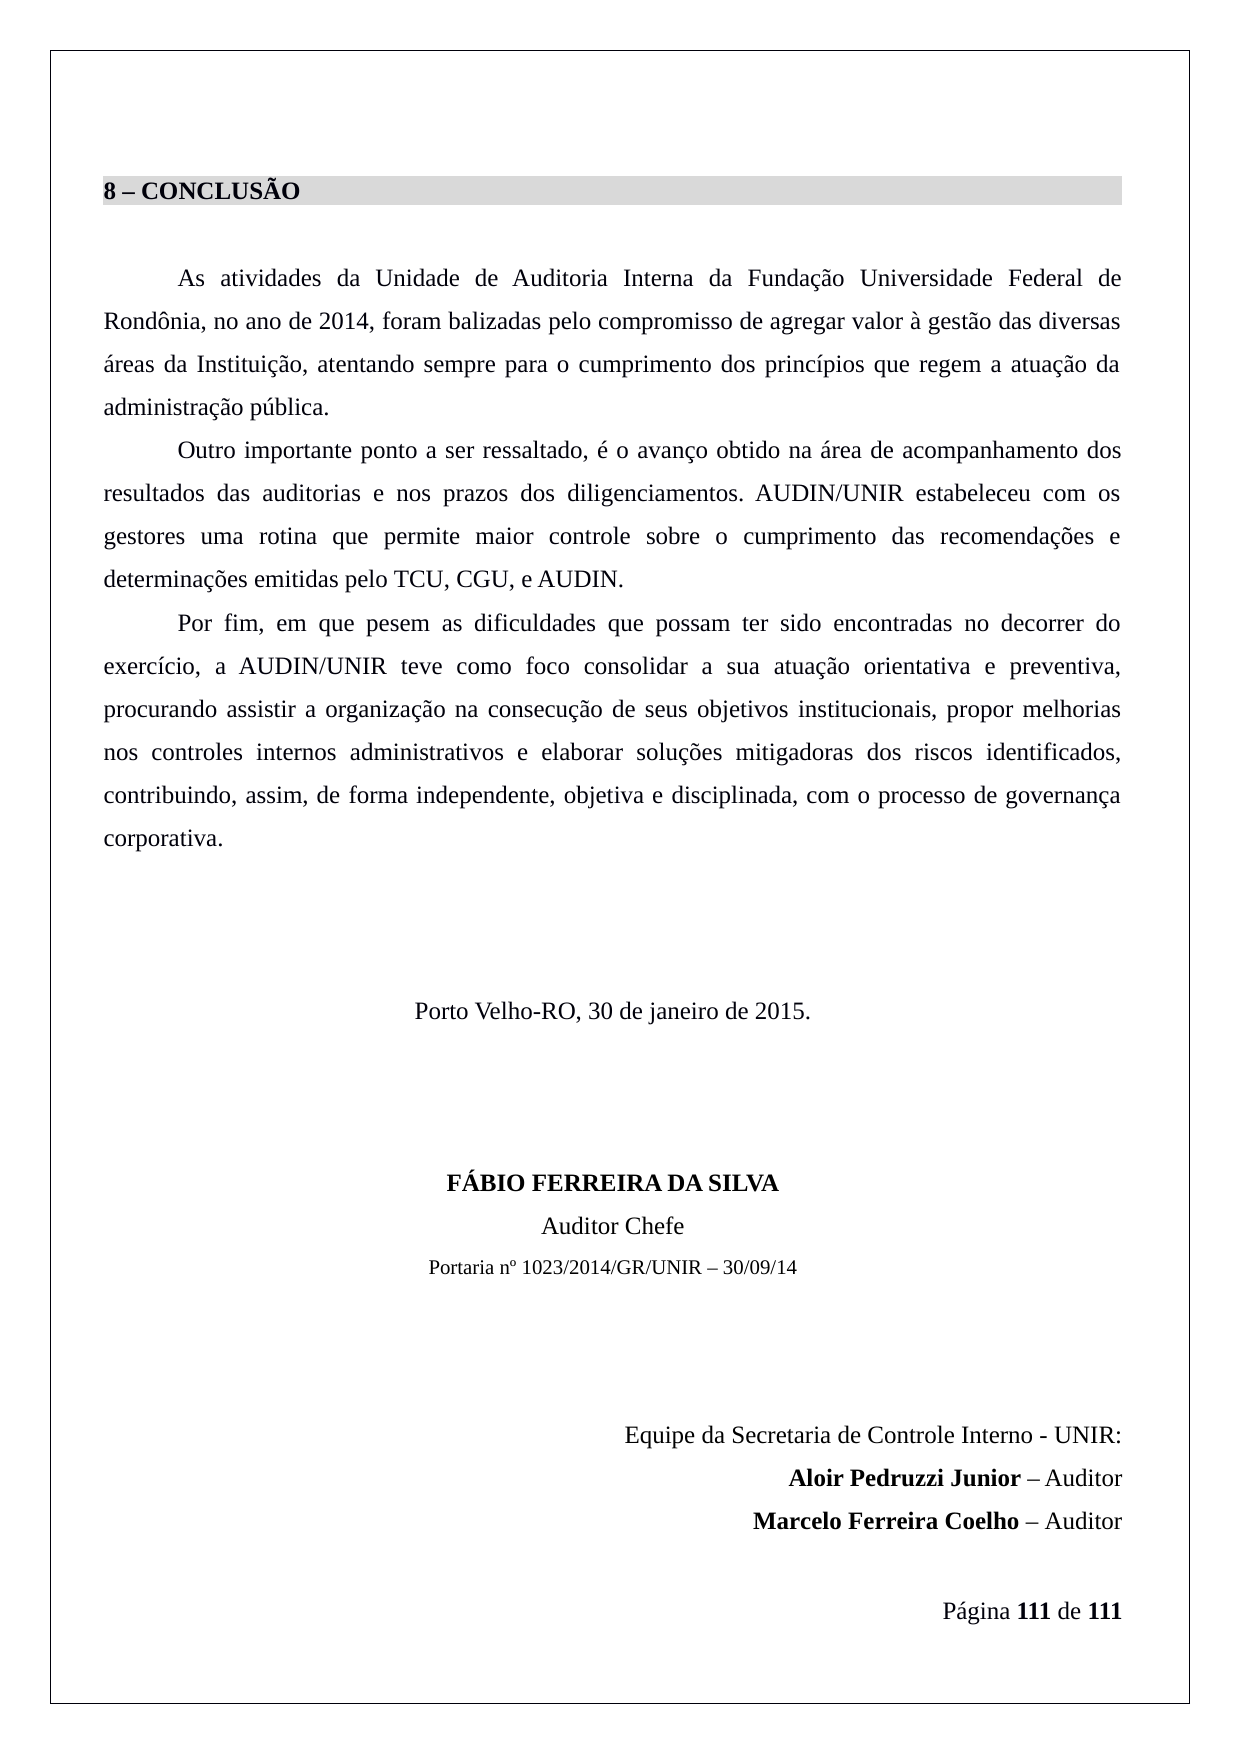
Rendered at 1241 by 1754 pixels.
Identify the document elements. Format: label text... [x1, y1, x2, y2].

text Porto Velho-RO, 30 de janeiro de 2015. [103, 996, 1122, 1024]
text Marcelo Ferreira Coelho – Auditor [103, 1506, 1122, 1535]
text 8 – CONCLUSÃO [103, 176, 1122, 205]
text Equipe da Secretaria de Controle Interno - UNIR: [103, 1420, 1122, 1449]
text Outro importante ponto a ser ressaltado, é o avanço obtido na área de acompanhamento dos resultados das auditorias e nos prazos dos diligenciamentos. AUDIN/UNIR estabeleceu com os gestores uma rotina que permite maior controle sobre o cumprimento das recomendações e determinações emitidas pelo TCU, CGU, e AUDIN. [103, 435, 1122, 593]
text Portaria nº 1023/2014/GR/UNIR – 30/09/14 [103, 1254, 1122, 1279]
text Auditor Chefe [103, 1211, 1122, 1240]
text FÁBIO FERREIRA DA SILVA [103, 1168, 1122, 1197]
text As atividades da Unidade de Auditoria Interna da Fundação Universidade Federal de Rondônia, no ano de 2014, foram balizadas pelo compromisso de agregar valor à gestão das diversas áreas da Instituição, atentando sempre para o cumprimento dos princípios que regem a atuação da administração pública. [103, 263, 1122, 421]
text Aloir Pedruzzi Junior – Auditor [103, 1463, 1122, 1492]
text Por fim, em que pesem as dificuldades que possam ter sido encontradas no decorrer do exercício, a AUDIN/UNIR teve como foco consolidar a sua atuação orientativa e preventiva, procurando assistir a organização na consecução de seus objetivos institucionais, propor melhorias nos controles internos administrativos e elaborar soluções mitigadoras dos riscos identificados, contribuindo, assim, de forma independente, objetiva e disciplinada, com o processo de governança corporativa. [103, 608, 1122, 852]
